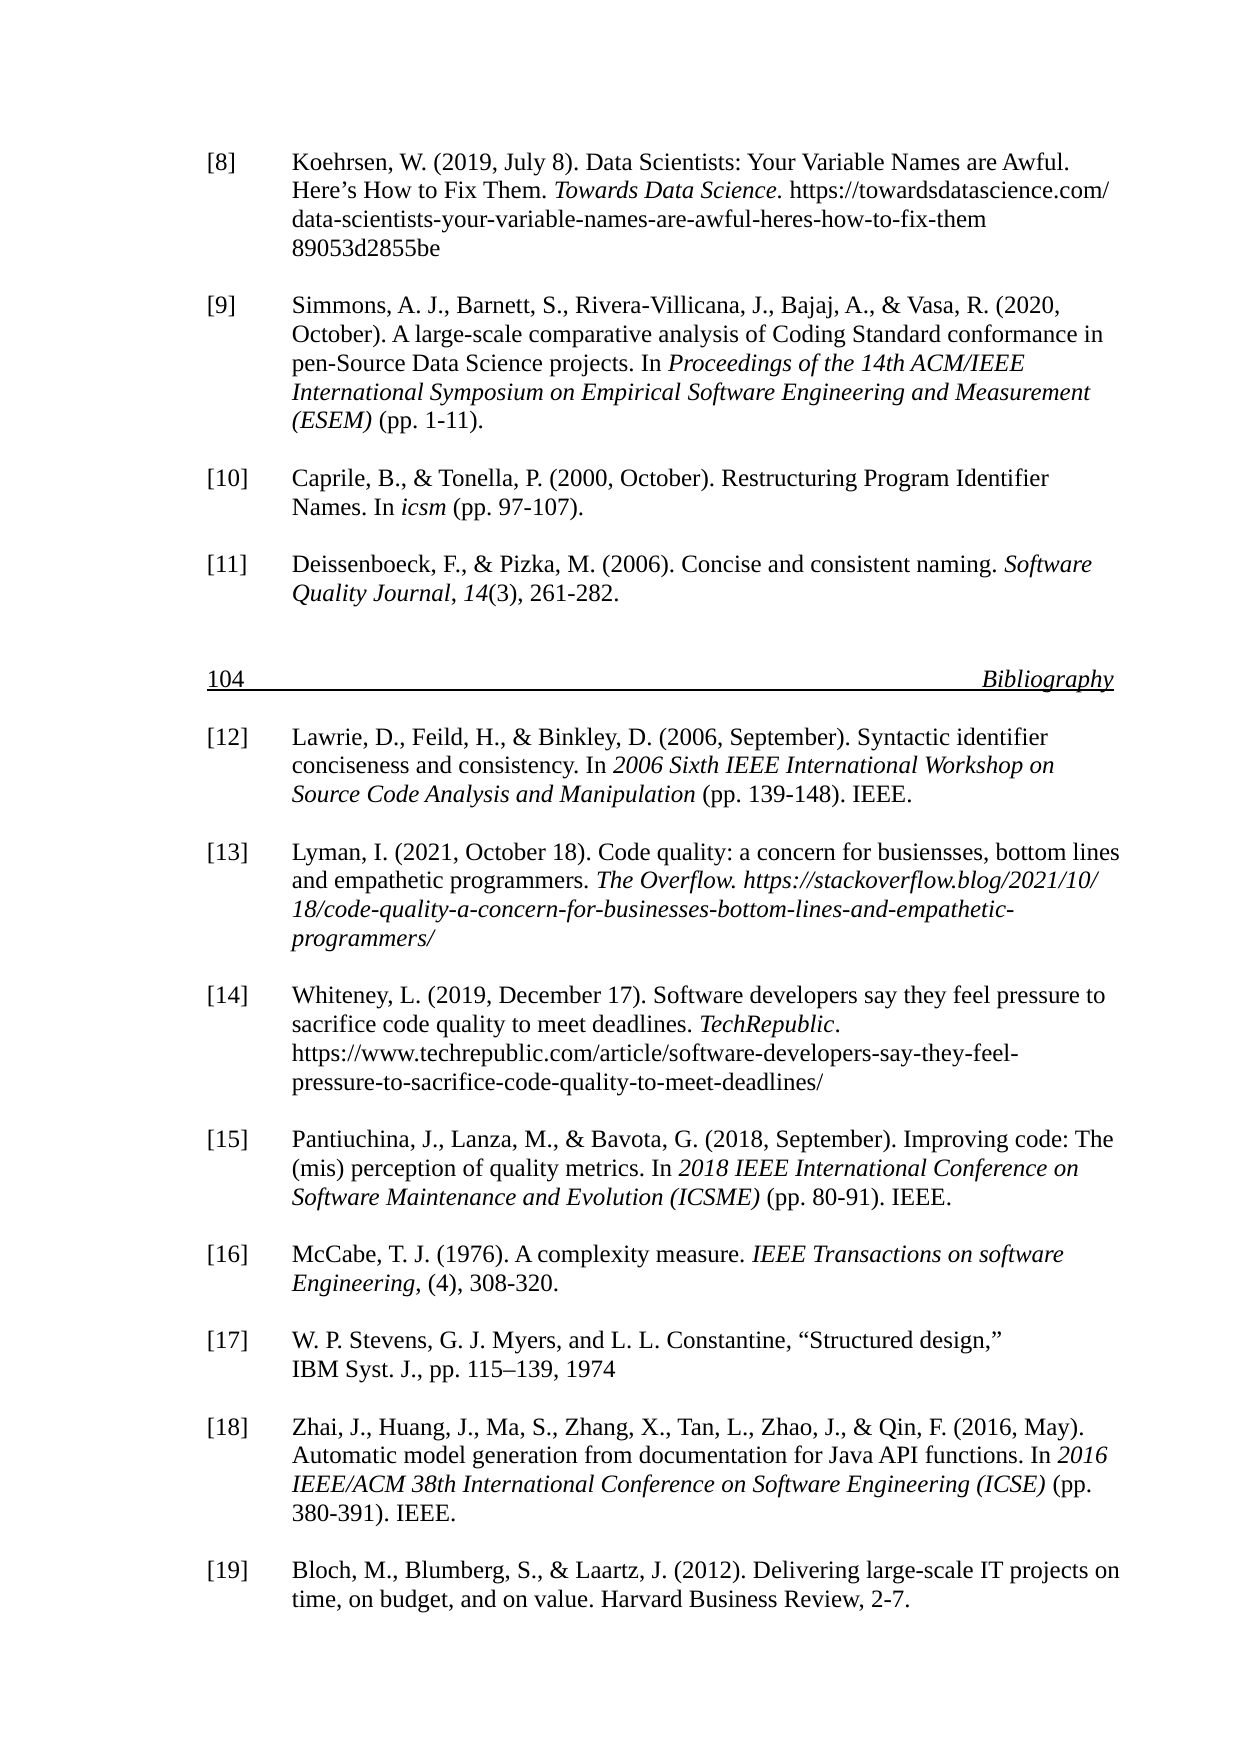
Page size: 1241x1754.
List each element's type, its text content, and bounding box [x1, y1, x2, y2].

text [12] Lawrie, D., Feild, H., & Binkley, D. (2006, September). Syntactic identifier conciseness and consistency. In 2006 Sixth IEEE International Workshop on Source Code Analysis and Manipulation (pp. 139-148). IEEE. [207, 722, 1122, 808]
text [15] Pantiuchina, J., Lanza, M., & Bavota, G. (2018, September). Improving code: The (mis) perception of quality metrics. In 2018 IEEE International Conference on Software Maintenance and Evolution (ICSME) (pp. 80-91). IEEE. [207, 1124, 1122, 1211]
text data-scientists-your-variable-names-are-awful-heres-how-to-fix-them [207, 204, 1122, 233]
text [17] W. P. Stevens, G. J. Myers, and L. L. Constantine, “Structured design,” [207, 1326, 1122, 1354]
text https://www.techrepublic.com/article/software-developers-say-they-feel- [207, 1038, 1122, 1067]
text [14] Whiteney, L. (2019, December 17). Software developers say they feel pressure to sacrifice code quality to meet deadlines. TechRepublic. [207, 981, 1122, 1038]
text 18/code-quality-a-concern-for-businesses-bottom-lines-and-empathetic- programmers/ [207, 894, 1122, 952]
text [19] Bloch, M., Blumberg, S., & Laartz, J. (2012). Delivering large-scale IT projects on [207, 1556, 1122, 1584]
text 89053d2855be [207, 233, 1122, 262]
text 104 Bibliography [207, 664, 1122, 693]
text [16] McCabe, T. J. (1976). A complexity measure. IEEE Transactions on software Engineering, (4), 308-320. [207, 1239, 1122, 1297]
text IBM Syst. J., pp. 115–139, 1974 [207, 1354, 1122, 1383]
text [13] Lyman, I. (2021, October 18). Code quality: a concern for busiensses, bottom lines and empathetic programmers. The Overflow. https://stackoverflow.blog/2021/10/ [207, 837, 1122, 894]
text time, on budget, and on value. Harvard Business Review, 2-7. [207, 1584, 1122, 1613]
text [18] Zhai, J., Huang, J., Ma, S., Zhang, X., Tan, L., Zhao, J., & Qin, F. (2016, May). Automatic model generation from documentation for Java API functions. In 2016 IEEE/ACM 38th International Conference on Software Engineering (ICSE) (pp. 380-391). IEEE. [207, 1412, 1122, 1527]
text [11] Deissenboeck, F., & Pizka, M. (2006). Concise and consistent naming. Software Quality Journal, 14(3), 261-282. [207, 549, 1122, 607]
text [9] Simmons, A. J., Barnett, S., Rivera-Villicana, J., Bajaj, A., & Vasa, R. (2020, October). A large-scale comparative analysis of Coding Standard conformance in pen-Source Data Science projects. In Proceedings of the 14th ACM/IEEE International Symposium on Empirical Software Engineering and Measurement (ESEM) (pp. 1-11). [207, 291, 1122, 434]
text pressure-to-sacrifice-code-quality-to-meet-deadlines/ [207, 1067, 1122, 1096]
text [8] Koehrsen, W. (2019, July 8). Data Scientists: Your Variable Names are Awful. Here’s How to Fix Them. Towards Data Science. https://towardsdatascience.com/ [207, 147, 1122, 204]
text [10] Caprile, B., & Tonella, P. (2000, October). Restructuring Program Identifier Names. In icsm (pp. 97-107). [207, 463, 1122, 521]
